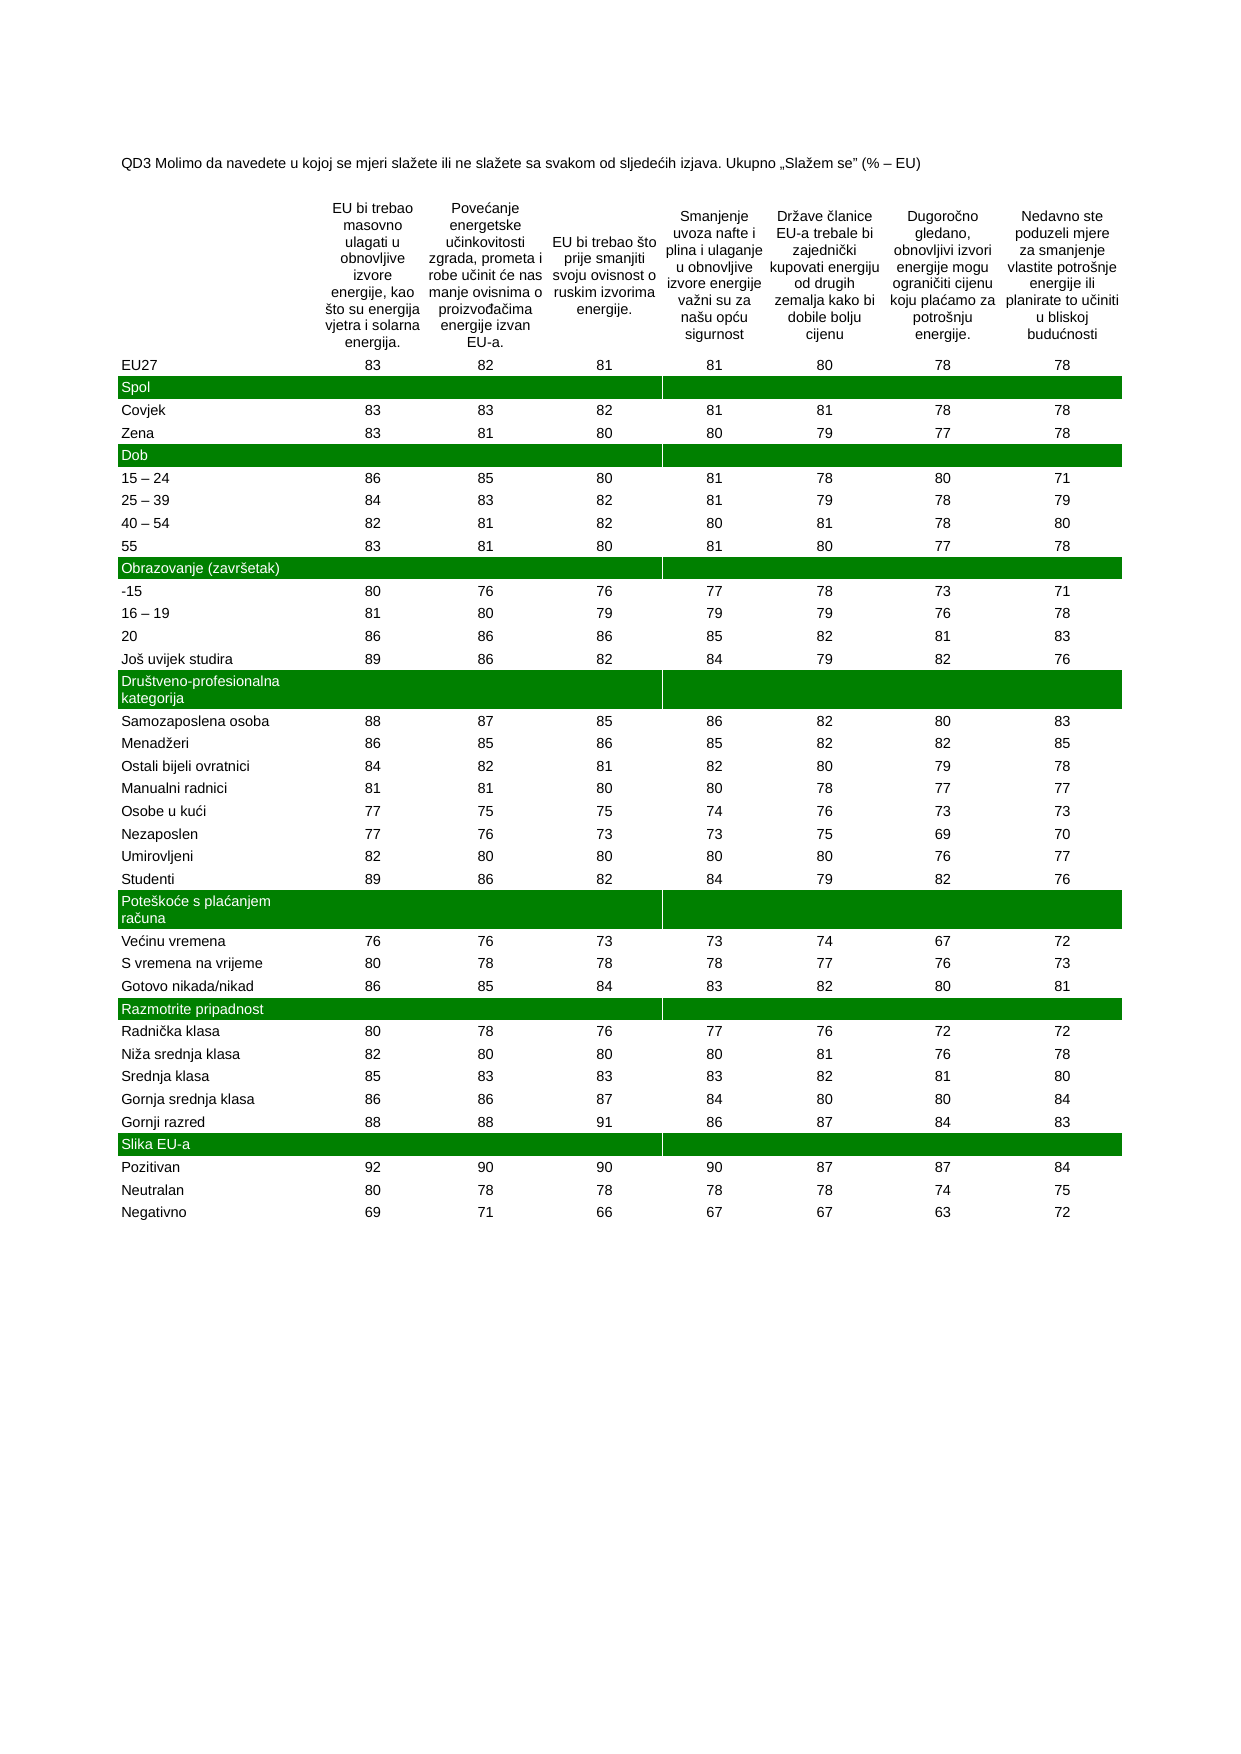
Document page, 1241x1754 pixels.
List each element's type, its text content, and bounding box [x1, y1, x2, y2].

table_cell 88 [321, 709, 424, 732]
table_cell 85 [1002, 732, 1122, 754]
table_header QD3 Molimo da navedete u kojoj se mjeri slažete ili ne slažete sa svakom od sljedećih izjava. Ukupno „Slažem se” (% – EU) [118, 152, 1122, 174]
table_cell 86 [321, 625, 424, 647]
table_cell 85 [546, 709, 662, 732]
table_cell 80 [883, 709, 1002, 732]
table_cell 82 [766, 1065, 883, 1088]
table_cell 73 [883, 580, 1002, 602]
table_cell 80 [546, 467, 662, 489]
table_cell 81 [883, 1065, 1002, 1088]
table_cell 82 [321, 1043, 424, 1065]
table_cell 81 [424, 777, 546, 800]
table_cell 81 [663, 489, 766, 512]
table_cell 77 [321, 800, 424, 822]
table_cell 85 [424, 975, 546, 997]
table_cell EU bi trebao što prije smanjiti svoju ovisnost o ruskim izvorima energije. [546, 197, 662, 353]
table_cell 82 [766, 975, 883, 997]
table_cell 71 [424, 1201, 546, 1223]
table_cell 83 [321, 534, 424, 557]
table_cell [883, 670, 1002, 709]
table_cell 66 [546, 1201, 662, 1223]
table_cell 73 [1002, 952, 1122, 975]
table_cell [663, 998, 766, 1020]
table_cell [883, 376, 1002, 399]
table_cell [766, 174, 883, 197]
table_cell 80 [663, 1043, 766, 1065]
table_cell 79 [766, 648, 883, 670]
table_cell [883, 174, 1002, 197]
table_cell 79 [766, 868, 883, 890]
table_cell Gornja srednja klasa [118, 1088, 321, 1110]
table_cell 80 [546, 421, 662, 444]
table_cell 83 [321, 421, 424, 444]
table_cell [321, 998, 424, 1020]
table_cell 76 [883, 1043, 1002, 1065]
table_cell 83 [1002, 709, 1122, 732]
table_cell 78 [766, 1178, 883, 1201]
table_cell [424, 557, 546, 579]
table_cell [424, 444, 546, 467]
table_cell 82 [766, 625, 883, 647]
table_cell 82 [321, 845, 424, 868]
table_cell Menadžeri [118, 732, 321, 754]
table_cell 76 [883, 952, 1002, 975]
table_cell 20 [118, 625, 321, 647]
table_cell 78 [1002, 399, 1122, 421]
table_cell 78 [1002, 1043, 1122, 1065]
table_cell 76 [766, 800, 883, 822]
table_cell 77 [883, 534, 1002, 557]
table_cell Neutralan [118, 1178, 321, 1201]
table_cell 90 [546, 1156, 662, 1178]
table_cell 73 [546, 930, 662, 952]
table_cell 85 [663, 625, 766, 647]
table_cell 82 [546, 399, 662, 421]
table_cell Još uvijek studira [118, 648, 321, 670]
table_cell [663, 444, 766, 467]
table_cell 83 [546, 1065, 662, 1088]
table_cell 80 [1002, 1065, 1122, 1088]
table_cell [1002, 1133, 1122, 1156]
table_cell 80 [321, 580, 424, 602]
table_cell 80 [321, 952, 424, 975]
table_cell 77 [1002, 777, 1122, 800]
table_cell 73 [546, 823, 662, 845]
table_cell 83 [424, 489, 546, 512]
table_cell [118, 197, 321, 353]
table_cell 67 [883, 930, 1002, 952]
table_cell 78 [663, 952, 766, 975]
table_cell 80 [663, 512, 766, 534]
table_cell 83 [424, 399, 546, 421]
table_cell 84 [663, 648, 766, 670]
table_cell 73 [663, 930, 766, 952]
table_cell 83 [321, 354, 424, 376]
table_cell 90 [424, 1156, 546, 1178]
table_cell 77 [883, 777, 1002, 800]
table_cell [546, 670, 662, 709]
table_cell 83 [663, 1065, 766, 1088]
table_cell [766, 890, 883, 929]
table_cell Zena [118, 421, 321, 444]
table_cell 78 [546, 952, 662, 975]
table_cell 80 [1002, 512, 1122, 534]
table_cell Umirovljeni [118, 845, 321, 868]
table_cell Spol [118, 376, 321, 399]
table_cell 80 [321, 1178, 424, 1201]
table_cell 92 [321, 1156, 424, 1178]
table_cell 82 [766, 732, 883, 754]
table_cell 91 [546, 1110, 662, 1133]
table_cell 84 [321, 489, 424, 512]
table_cell 80 [424, 1043, 546, 1065]
table_cell Razmotrite pripadnost [118, 998, 321, 1020]
table_cell 77 [1002, 845, 1122, 868]
table_cell 80 [321, 1020, 424, 1043]
table_cell Nedavno ste poduzeli mjere za smanjenje vlastite potrošnje energije ili planirate to učiniti u bliskoj budućnosti [1002, 197, 1122, 353]
table_cell Nezaposlen [118, 823, 321, 845]
table_cell 81 [424, 534, 546, 557]
table_cell 81 [321, 777, 424, 800]
table_cell 76 [321, 930, 424, 952]
table_cell [663, 890, 766, 929]
table_cell [546, 444, 662, 467]
table_cell 80 [766, 534, 883, 557]
table_cell 87 [424, 709, 546, 732]
table_cell 81 [766, 399, 883, 421]
table_cell 55 [118, 534, 321, 557]
table_cell Samozaposlena osoba [118, 709, 321, 732]
table_cell 80 [663, 421, 766, 444]
table_cell [546, 998, 662, 1020]
table_cell [1002, 444, 1122, 467]
table_cell 78 [1002, 421, 1122, 444]
table_cell 71 [1002, 467, 1122, 489]
table_cell 86 [321, 467, 424, 489]
table_cell 89 [321, 648, 424, 670]
table_cell 75 [424, 800, 546, 822]
table_cell Covjek [118, 399, 321, 421]
table_cell 67 [766, 1201, 883, 1223]
table_cell 88 [424, 1110, 546, 1133]
table_cell 77 [321, 823, 424, 845]
table_cell EU bi trebao masovno ulagati u obnovljive izvore energije, kao što su energija vjetra i solarna energija. [321, 197, 424, 353]
table_cell Obrazovanje (završetak) [118, 557, 321, 579]
table_cell [1002, 890, 1122, 929]
table_cell Ostali bijeli ovratnici [118, 755, 321, 777]
table_cell Osobe u kući [118, 800, 321, 822]
table_cell 78 [424, 1020, 546, 1043]
table_cell 86 [321, 975, 424, 997]
table_cell 72 [1002, 1201, 1122, 1223]
table_cell 80 [424, 845, 546, 868]
table_cell Gotovo nikada/nikad [118, 975, 321, 997]
table_cell 78 [883, 512, 1002, 534]
table_cell 80 [546, 845, 662, 868]
table_cell [663, 376, 766, 399]
table_cell 69 [883, 823, 1002, 845]
table_cell 81 [546, 354, 662, 376]
table_cell 84 [546, 975, 662, 997]
table_cell [766, 444, 883, 467]
table_cell 84 [1002, 1156, 1122, 1178]
table_cell 81 [321, 602, 424, 625]
table_cell 79 [766, 489, 883, 512]
table_cell 80 [424, 602, 546, 625]
table_cell 16 – 19 [118, 602, 321, 625]
table_cell 82 [546, 512, 662, 534]
table_cell 82 [321, 512, 424, 534]
table_cell 78 [766, 580, 883, 602]
table_cell 74 [883, 1178, 1002, 1201]
table_cell 76 [424, 930, 546, 952]
table_cell [321, 174, 424, 197]
table_cell Srednja klasa [118, 1065, 321, 1088]
table_cell 84 [663, 1088, 766, 1110]
table_cell [766, 1133, 883, 1156]
table_cell 81 [424, 512, 546, 534]
table_cell 78 [663, 1178, 766, 1201]
table_cell 77 [883, 421, 1002, 444]
table_cell 78 [883, 489, 1002, 512]
table_cell [321, 444, 424, 467]
table_cell 15 – 24 [118, 467, 321, 489]
table_cell 82 [883, 732, 1002, 754]
table_cell [663, 1133, 766, 1156]
table_cell Većinu vremena [118, 930, 321, 952]
table_cell Povećanje energetske učinkovitosti zgrada, prometa i robe učinit će nas manje ovisnima o proizvođačima energije izvan EU-a. [424, 197, 546, 353]
table_cell 78 [766, 777, 883, 800]
table_cell EU27 [118, 354, 321, 376]
table_cell 76 [546, 1020, 662, 1043]
table_cell 81 [883, 625, 1002, 647]
table_cell 70 [1002, 823, 1122, 845]
table_cell [424, 890, 546, 929]
table_cell [321, 1133, 424, 1156]
table_cell [321, 890, 424, 929]
table_cell 88 [321, 1110, 424, 1133]
table_cell 82 [546, 648, 662, 670]
table_cell 82 [546, 868, 662, 890]
table_cell 80 [546, 534, 662, 557]
table_cell 83 [663, 975, 766, 997]
table_cell 86 [424, 1088, 546, 1110]
table_cell Negativno [118, 1201, 321, 1223]
table_cell [663, 670, 766, 709]
table_cell 82 [663, 755, 766, 777]
table_cell 84 [883, 1110, 1002, 1133]
table_cell 86 [546, 625, 662, 647]
table_cell -15 [118, 580, 321, 602]
table_cell 71 [1002, 580, 1122, 602]
table_cell [883, 1133, 1002, 1156]
table_cell 85 [424, 732, 546, 754]
table_cell 83 [1002, 1110, 1122, 1133]
table_cell 79 [766, 421, 883, 444]
table_cell 82 [883, 648, 1002, 670]
table_cell 86 [424, 648, 546, 670]
table_cell 76 [1002, 648, 1122, 670]
table_cell 83 [321, 399, 424, 421]
table_cell 78 [883, 399, 1002, 421]
table_cell 81 [663, 354, 766, 376]
table_cell 76 [424, 580, 546, 602]
table_cell 87 [766, 1110, 883, 1133]
table_cell Manualni radnici [118, 777, 321, 800]
table_cell Dob [118, 444, 321, 467]
table_cell [766, 670, 883, 709]
table_cell [663, 174, 766, 197]
table_cell 83 [424, 1065, 546, 1088]
table_cell Gornji razred [118, 1110, 321, 1133]
table_cell [883, 444, 1002, 467]
table_cell Studenti [118, 868, 321, 890]
table_cell 79 [883, 755, 1002, 777]
table_cell [1002, 670, 1122, 709]
table_cell [546, 174, 662, 197]
table_cell 78 [1002, 534, 1122, 557]
table_cell 78 [766, 467, 883, 489]
table_cell 82 [424, 354, 546, 376]
table_cell 85 [663, 732, 766, 754]
table_cell 80 [663, 777, 766, 800]
table_cell 90 [663, 1156, 766, 1178]
table_cell 86 [424, 625, 546, 647]
table_cell [883, 557, 1002, 579]
table_cell 86 [546, 732, 662, 754]
table_cell 81 [663, 399, 766, 421]
table_cell 87 [883, 1156, 1002, 1178]
table_cell 76 [883, 602, 1002, 625]
table_cell [424, 376, 546, 399]
table_cell 72 [883, 1020, 1002, 1043]
table_cell 84 [1002, 1088, 1122, 1110]
table_cell 78 [1002, 602, 1122, 625]
table_cell Pozitivan [118, 1156, 321, 1178]
table_cell [321, 557, 424, 579]
table_cell S vremena na vrijeme [118, 952, 321, 975]
table_cell 67 [663, 1201, 766, 1223]
table_cell 87 [546, 1088, 662, 1110]
table_cell 75 [546, 800, 662, 822]
table_cell [766, 557, 883, 579]
table_cell Dugoročno gledano, obnovljivi izvori energije mogu ograničiti cijenu koju plaćamo za potrošnju energije. [883, 197, 1002, 353]
table_cell 77 [766, 952, 883, 975]
table_cell [883, 890, 1002, 929]
table_cell 80 [546, 1043, 662, 1065]
table_cell [1002, 174, 1122, 197]
table_cell [424, 998, 546, 1020]
table_cell 87 [766, 1156, 883, 1178]
table_cell 78 [883, 354, 1002, 376]
table_cell 81 [663, 467, 766, 489]
table_cell [546, 1133, 662, 1156]
table_cell 79 [766, 602, 883, 625]
table_cell [424, 174, 546, 197]
table_cell [766, 376, 883, 399]
table_cell 76 [424, 823, 546, 845]
table_cell 73 [1002, 800, 1122, 822]
table_cell 79 [1002, 489, 1122, 512]
table_cell 86 [321, 1088, 424, 1110]
table_cell 81 [663, 534, 766, 557]
table_cell 78 [546, 1178, 662, 1201]
table_cell 76 [766, 1020, 883, 1043]
table_cell 40 – 54 [118, 512, 321, 534]
table_cell 82 [883, 868, 1002, 890]
table_cell 72 [1002, 1020, 1122, 1043]
table_cell Društveno-profesionalna kategorija [118, 670, 321, 709]
table_cell [321, 670, 424, 709]
table_cell [663, 557, 766, 579]
table_cell [766, 998, 883, 1020]
table_cell 86 [663, 709, 766, 732]
table_cell [1002, 557, 1122, 579]
table_cell 79 [663, 602, 766, 625]
table_cell 80 [663, 845, 766, 868]
table_cell Poteškoće s plaćanjem računa [118, 890, 321, 929]
table_cell 85 [321, 1065, 424, 1088]
table_cell 80 [546, 777, 662, 800]
table_cell 76 [883, 845, 1002, 868]
table_cell 82 [424, 755, 546, 777]
table_cell 73 [663, 823, 766, 845]
table_cell [321, 376, 424, 399]
table_cell 80 [883, 1088, 1002, 1110]
table_cell 73 [883, 800, 1002, 822]
table_cell 76 [1002, 868, 1122, 890]
table_cell 72 [1002, 930, 1122, 952]
table_cell 78 [424, 1178, 546, 1201]
table_cell 25 – 39 [118, 489, 321, 512]
table_cell Države članice EU-a trebale bi zajednički kupovati energiju od drugih zemalja kako bi dobile bolju cijenu [766, 197, 883, 353]
table_cell 84 [663, 868, 766, 890]
table_cell 78 [1002, 755, 1122, 777]
table_cell 76 [546, 580, 662, 602]
table_cell Radnička klasa [118, 1020, 321, 1043]
table_cell [546, 890, 662, 929]
table_cell 77 [663, 1020, 766, 1043]
table_cell Smanjenje uvoza nafte i plina i ulaganje u obnovljive izvore energije važni su za našu opću sigurnost [663, 197, 766, 353]
table_cell 81 [546, 755, 662, 777]
table_cell [424, 670, 546, 709]
table_cell 84 [321, 755, 424, 777]
table_cell [546, 376, 662, 399]
table_cell 80 [883, 975, 1002, 997]
table_cell 78 [424, 952, 546, 975]
table_cell 80 [766, 755, 883, 777]
table_cell 75 [1002, 1178, 1122, 1201]
table_cell Niža srednja klasa [118, 1043, 321, 1065]
table_cell 77 [663, 580, 766, 602]
table_cell 63 [883, 1201, 1002, 1223]
table_cell [546, 557, 662, 579]
table_cell 74 [766, 930, 883, 952]
table_cell [1002, 376, 1122, 399]
table_cell 80 [766, 845, 883, 868]
table_cell 74 [663, 800, 766, 822]
table_cell 86 [424, 868, 546, 890]
table_cell 69 [321, 1201, 424, 1223]
table_cell 86 [663, 1110, 766, 1133]
table_cell 82 [766, 709, 883, 732]
table_cell 80 [766, 1088, 883, 1110]
table_cell Slika EU-a [118, 1133, 321, 1156]
table_cell 80 [766, 354, 883, 376]
table_cell 80 [883, 467, 1002, 489]
table_cell 79 [546, 602, 662, 625]
table_cell [424, 1133, 546, 1156]
table_cell 81 [766, 512, 883, 534]
table_cell 89 [321, 868, 424, 890]
table_cell 86 [321, 732, 424, 754]
table_cell 78 [1002, 354, 1122, 376]
table_cell 81 [1002, 975, 1122, 997]
table_cell 75 [766, 823, 883, 845]
table_cell [118, 174, 321, 197]
table_cell 83 [1002, 625, 1122, 647]
table_cell 81 [766, 1043, 883, 1065]
table_cell 81 [424, 421, 546, 444]
table_cell 82 [546, 489, 662, 512]
table_cell [1002, 998, 1122, 1020]
table_cell [883, 998, 1002, 1020]
table_cell 85 [424, 467, 546, 489]
